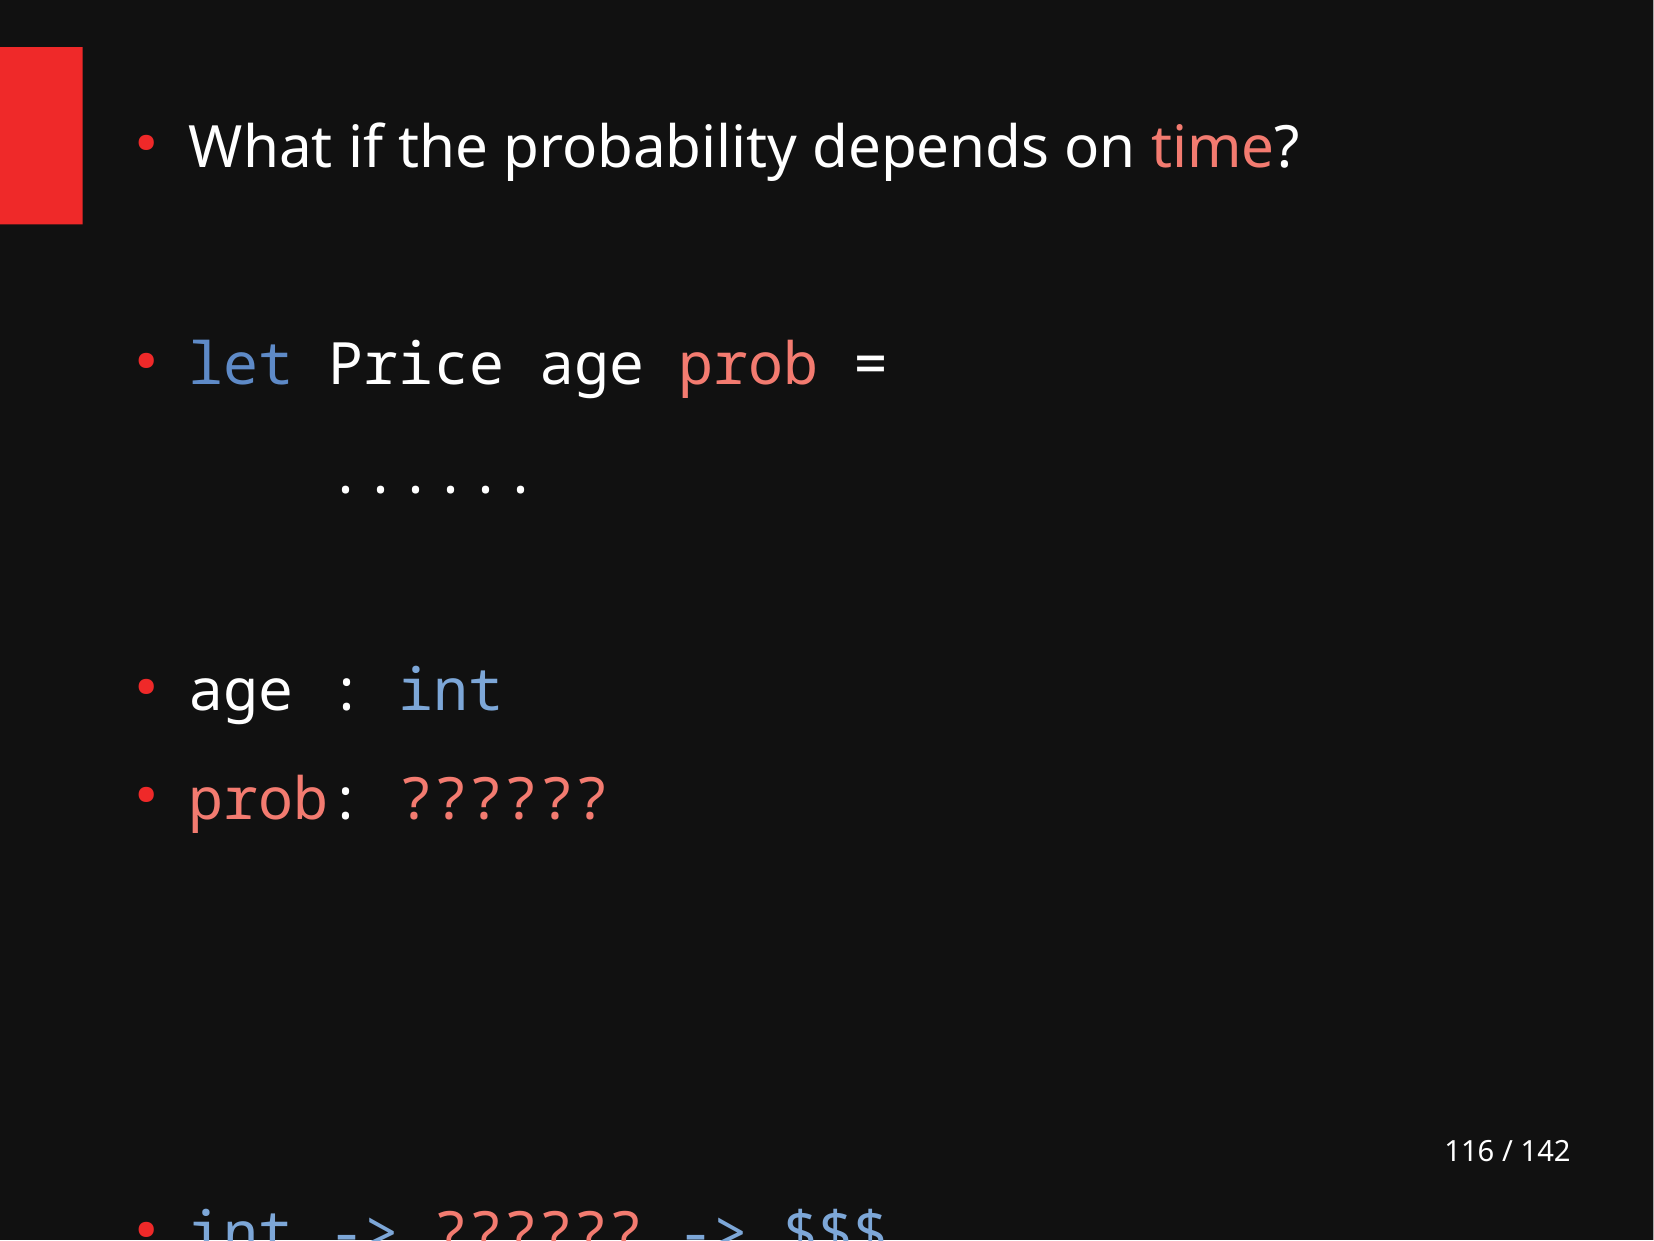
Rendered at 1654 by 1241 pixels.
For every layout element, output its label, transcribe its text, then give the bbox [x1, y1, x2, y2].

list What if the probability depends on time? let Price age prob = ...... age : int prob: ?????? int -> ?????? -> $$$ [118, 105, 1536, 1074]
